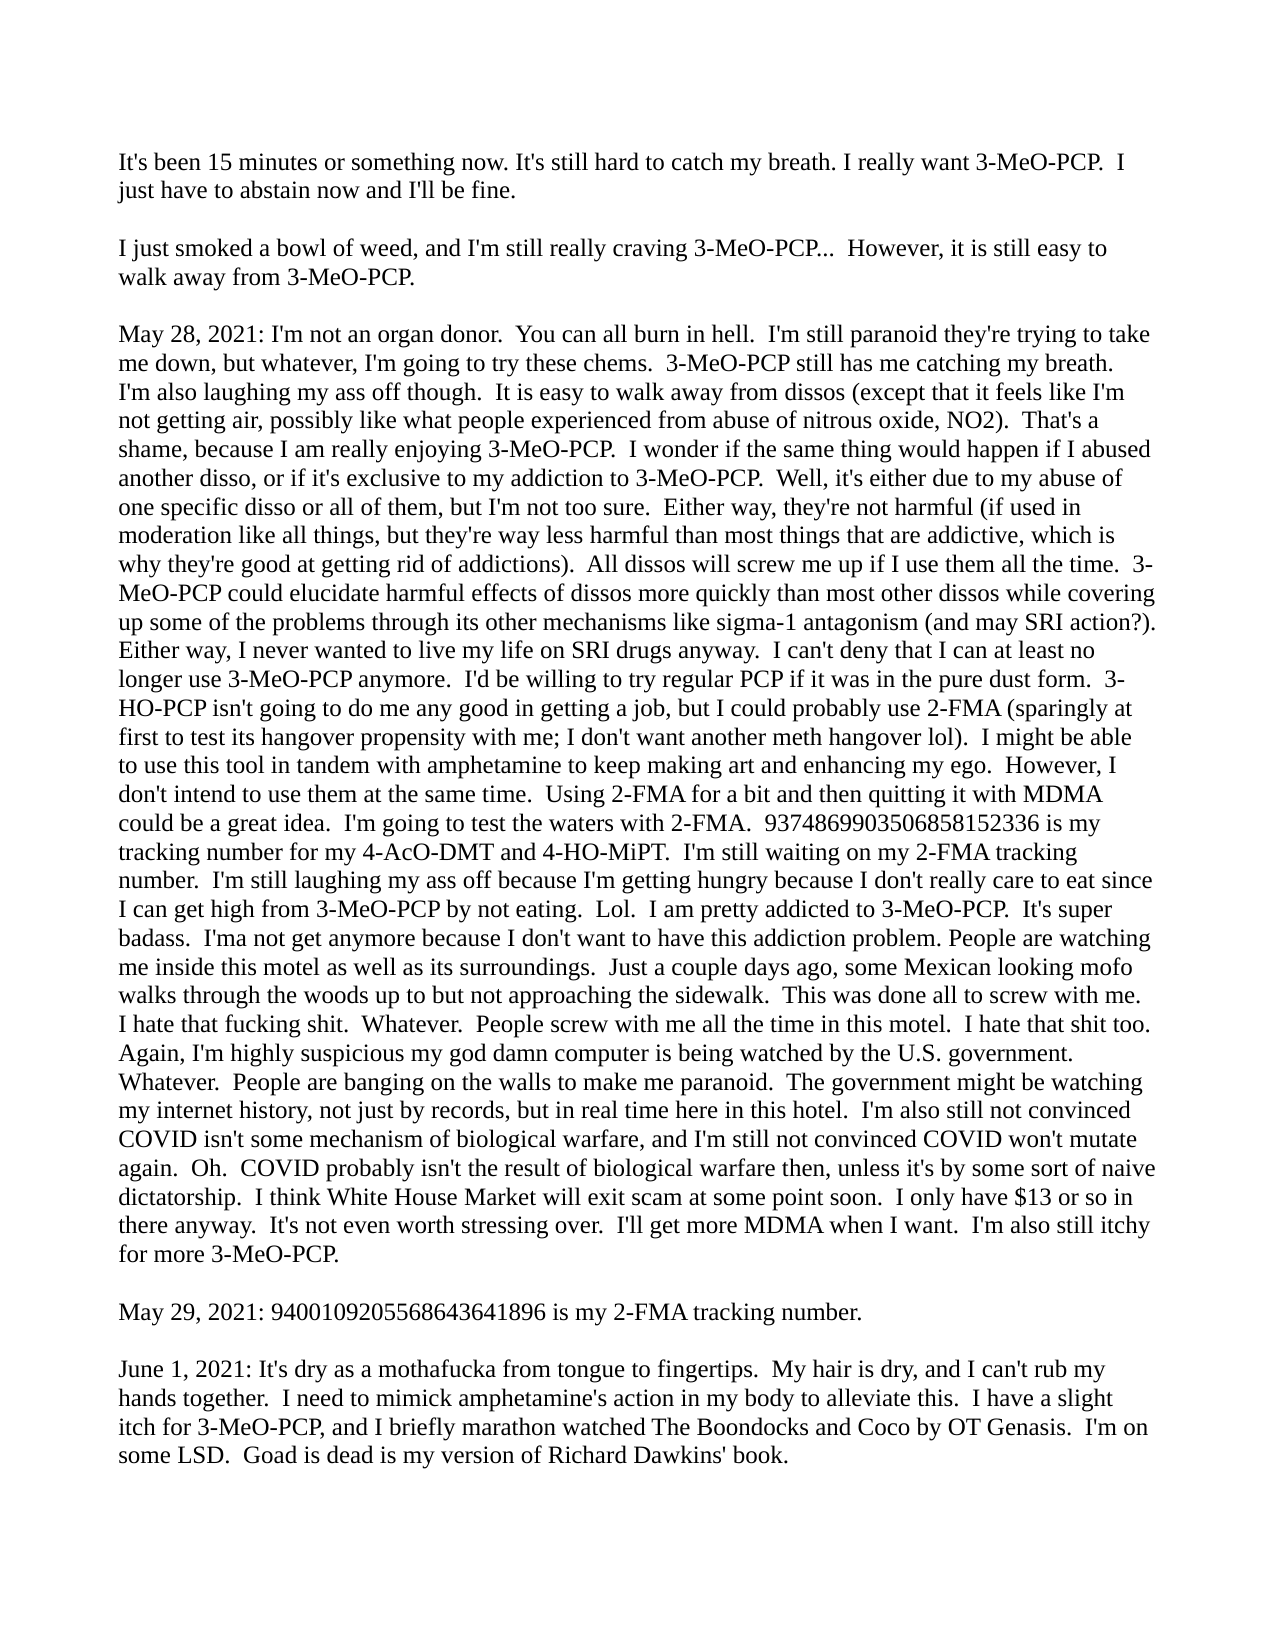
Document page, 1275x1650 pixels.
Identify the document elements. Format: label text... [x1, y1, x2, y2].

text It's been 15 minutes or something now. It's still hard to catch my breath. I really want 3-MeO-PCP. I just have to abstain now and I'll be fine. [118, 147, 1157, 204]
text June 1, 2021: It's dry as a mothafucka from tongue to fingertips. My hair is dry, and I can't rub my hands together. I need to mimick amphetamine's action in my body to alleviate this. I have a slight itch for 3-MeO-PCP, and I briefly marathon watched The Boondocks and Coco by OT Genasis. I'm on some LSD. Goad is dead is my version of Richard Dawkins' book. [118, 1354, 1157, 1469]
text May 29, 2021: 9400109205568643641896 is my 2-FMA tracking number. [118, 1297, 1157, 1326]
text May 28, 2021: I'm not an organ donor. You can all burn in hell. I'm still paranoid they're trying to take me down, but whatever, I'm going to try these chems. 3-MeO-PCP still has me catching my breath. I'm also laughing my ass off though. It is easy to walk away from dissos (except that it feels like I'm not getting air, possibly like what people experienced from abuse of nitrous oxide, NO2). That's a shame, because I am really enjoying 3-MeO-PCP. I wonder if the same thing would happen if I abused another disso, or if it's exclusive to my addiction to 3-MeO-PCP. Well, it's either due to my abuse of one specific disso or all of them, but I'm not too sure. Either way, they're not harmful (if used in moderation like all things, but they're way less harmful than most things that are addictive, which is why they're good at getting rid of addictions). All dissos will screw me up if I use them all the time. 3-MeO-PCP could elucidate harmful effects of dissos more quickly than most other dissos while covering up some of the problems through its other mechanisms like sigma-1 antagonism (and may SRI action?). Either way, I never wanted to live my life on SRI drugs anyway. I can't deny that I can at least no longer use 3-MeO-PCP anymore. I'd be willing to try regular PCP if it was in the pure dust form. 3-HO-PCP isn't going to do me any good in getting a job, but I could probably use 2-FMA (sparingly at first to test its hangover propensity with me; I don't want another meth hangover lol). I might be able to use this tool in tandem with amphetamine to keep making art and enhancing my ego. However, I don't intend to use them at the same time. Using 2-FMA for a bit and then quitting it with MDMA could be a great idea. I'm going to test the waters with 2-FMA. 9374869903506858152336 is my tracking number for my 4-AcO-DMT and 4-HO-MiPT. I'm still waiting on my 2-FMA tracking number. I'm still laughing my ass off because I'm getting hungry because I don't really care to eat since I can get high from 3-MeO-PCP by not eating. Lol. I am pretty addicted to 3-MeO-PCP. It's super badass. I'ma not get anymore because I don't want to have this addiction problem. People are watching me inside this motel as well as its surroundings. Just a couple days ago, some Mexican looking mofo walks through the woods up to but not approaching the sidewalk. This was done all to screw with me. I hate that fucking shit. Whatever. People screw with me all the time in this motel. I hate that shit too. Again, I'm highly suspicious my god damn computer is being watched by the U.S. government. Whatever. People are banging on the walls to make me paranoid. The government might be watching my internet history, not just by records, but in real time here in this hotel. I'm also still not convinced COVID isn't some mechanism of biological warfare, and I'm still not convinced COVID won't mutate again. Oh. COVID probably isn't the result of biological warfare then, unless it's by some sort of naive dictatorship. I think White House Market will exit scam at some point soon. I only have $13 or so in there anyway. It's not even worth stressing over. I'll get more MDMA when I want. I'm also still itchy for more 3-MeO-PCP. [118, 319, 1157, 1268]
text I just smoked a bowl of weed, and I'm still really craving 3-MeO-PCP... However, it is still easy to walk away from 3-MeO-PCP. [118, 233, 1157, 291]
